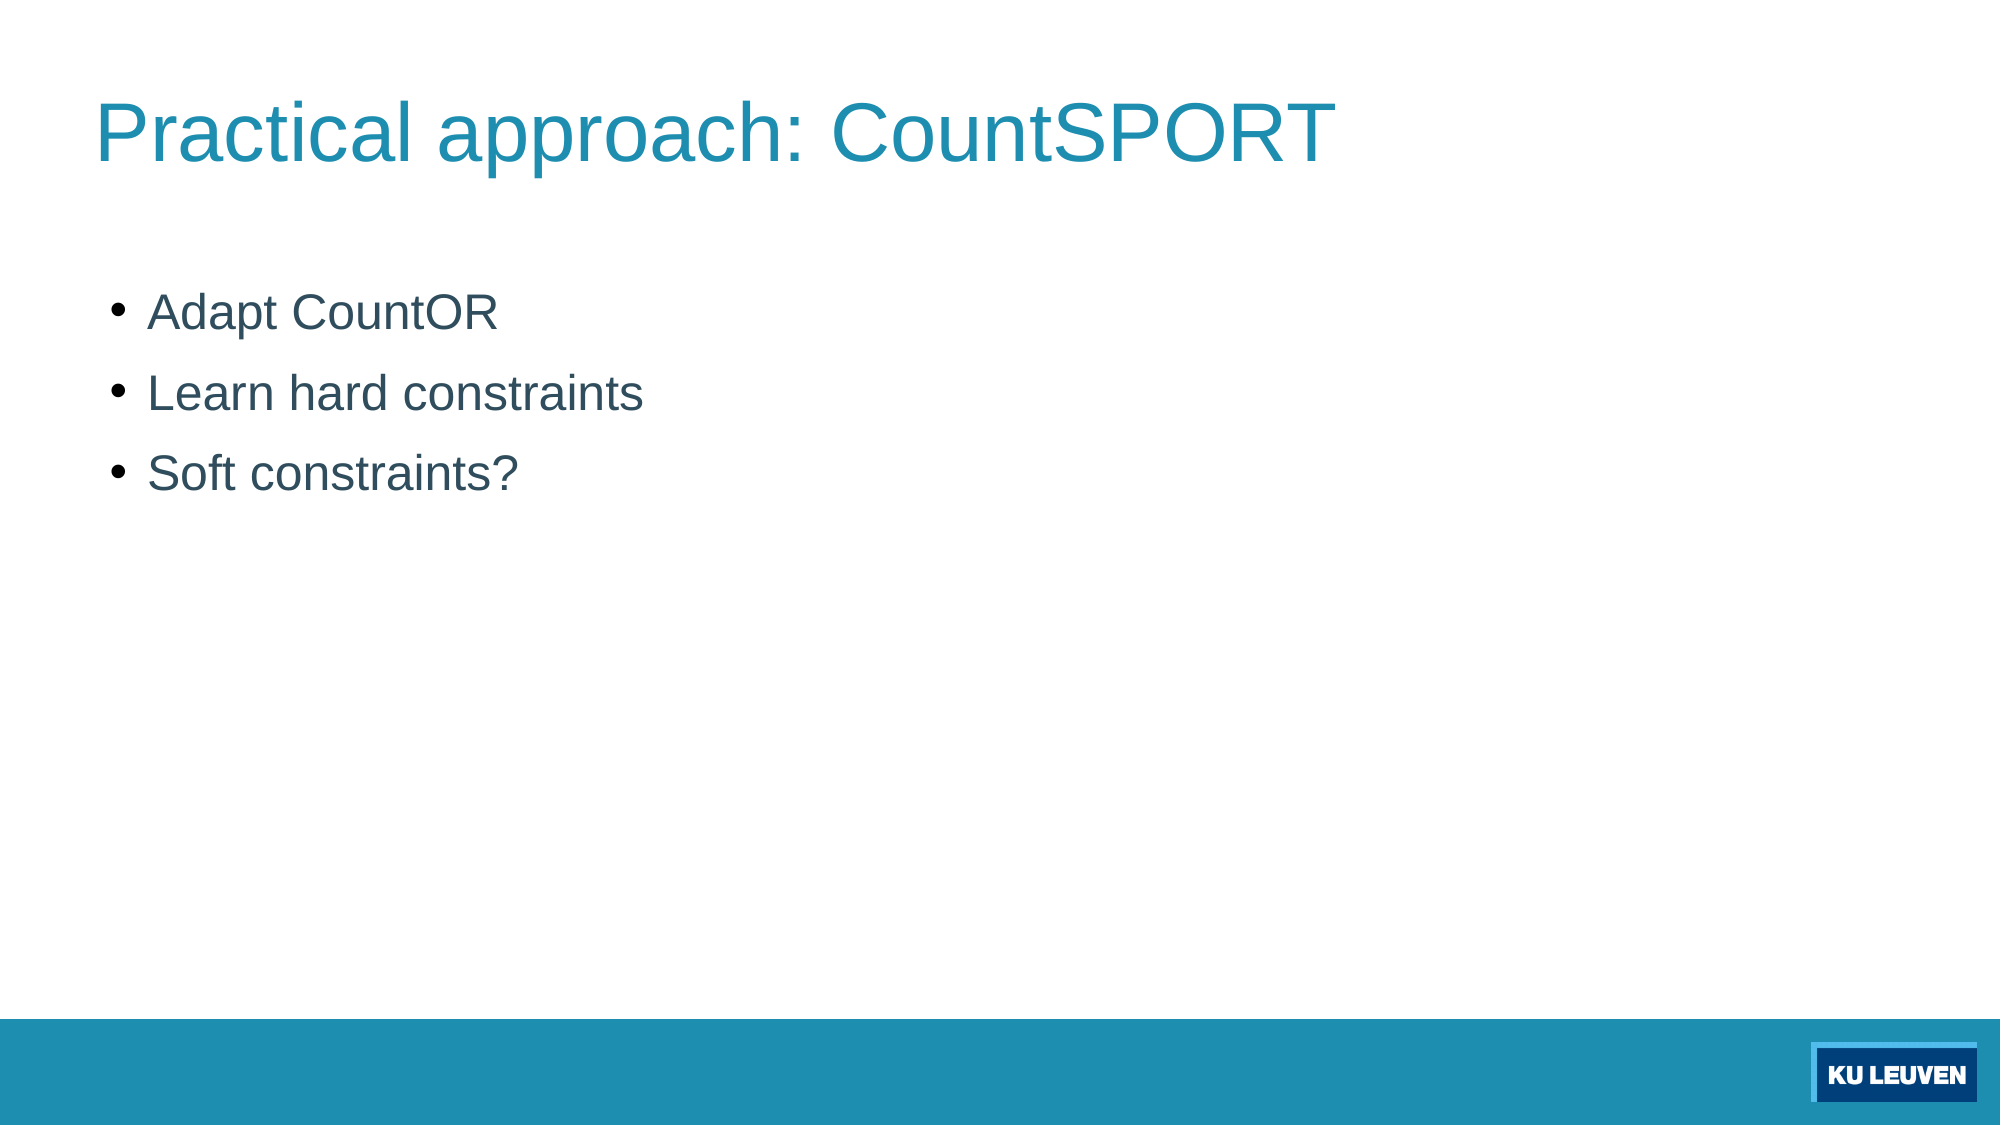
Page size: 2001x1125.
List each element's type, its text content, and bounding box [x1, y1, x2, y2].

list Adapt CountOR Learn hard constraints Soft constraints? [94, 271, 1906, 1004]
title Practical approach: CountSPORT [94, 33, 1906, 223]
